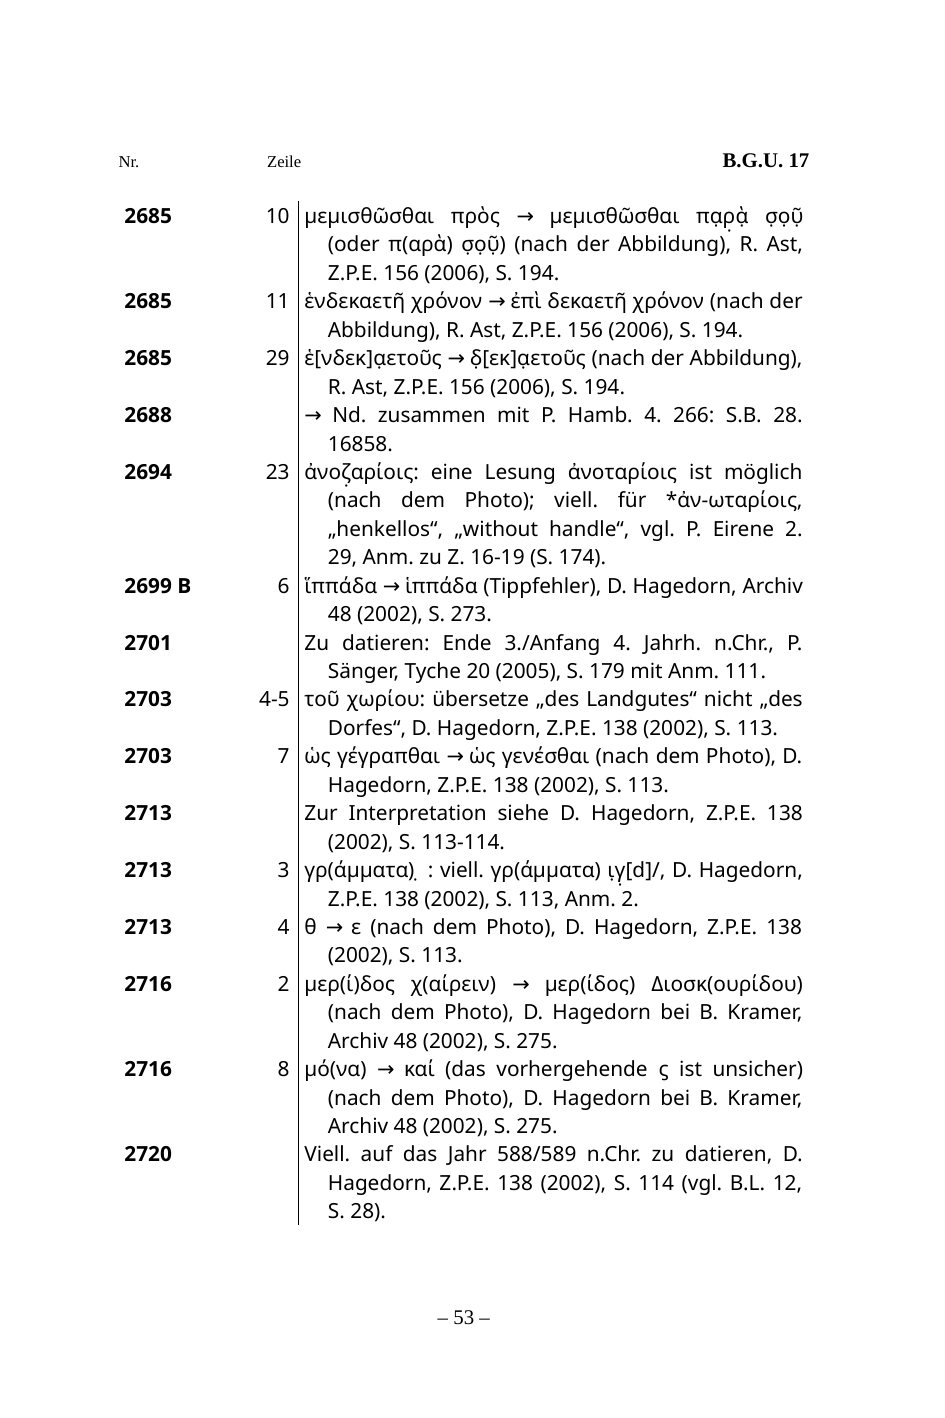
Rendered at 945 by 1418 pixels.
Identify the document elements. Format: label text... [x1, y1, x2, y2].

table_cell 4-5 [207, 685, 298, 741]
table_cell 2685 [118, 201, 207, 286]
table_cell 11 [207, 286, 298, 343]
table_cell ἑ[νδεκ]α̣ετοῦς → δ̣[εκ]α̣ετοῦς (nach der Abbildung), R. Ast, Z.P.E. 156 (2006), S. 194. [299, 343, 809, 400]
table_cell θ → ε (nach dem Photo), D. Hagedorn, Z.P.E. 138 (2002), S. 113. [299, 912, 809, 969]
table_cell 23 [207, 457, 298, 571]
table_cell 2701 [118, 628, 207, 684]
table_cell 3 [207, 855, 298, 912]
table_cell 4 [207, 912, 298, 969]
table_cell 2716 [118, 1054, 207, 1139]
table_cell [207, 400, 298, 457]
table_cell 2694 [118, 457, 207, 571]
table_cell ἑνδεκαετῆ χρόνον → ἐπὶ δεκαετῆ χρόνον (nach der Abbildung), R. Ast, Z.P.E. 156 (2006), S. 194. [299, 286, 809, 343]
table_cell [207, 628, 298, 684]
table_cell ἀνοζ̣αρίοις: eine Lesung ἀνοταρίοις ist möglich (nach dem Photo); viell. für *ἀν-ωταρίοις, „henkellos“, „without handle“, vgl. P. Eirene 2. 29, Anm. zu Z. 16-19 (S. 174). [299, 457, 809, 571]
table_cell → Nd. zusammen mit P. Hamb. 4. 266: S.B. 28. 16858. [299, 400, 809, 457]
table_cell 29 [207, 343, 298, 400]
table_cell 2703 [118, 741, 207, 798]
table_cell 2713 [118, 798, 207, 855]
table_cell 10 [207, 201, 298, 286]
table_cell 2703 [118, 685, 207, 741]
table_cell τοῦ χωρίου: übersetze „des Landgutes“ nicht „des Dorfes“, D. Hagedorn, Z.P.E. 138 (2002), S. 113. [299, 685, 809, 741]
table_cell 6 [207, 571, 298, 628]
table_cell ἵππάδα → ἱππάδα (Tippfehler), D. Hagedorn, Archiv 48 (2002), S. 273. [299, 571, 809, 628]
table_cell 2713 [118, 912, 207, 969]
table_cell 8 [207, 1054, 298, 1139]
table_cell ὡς γέγραπθαι → ὡς γενέσθαι (nach dem Photo), D. Hagedorn, Z.P.E. 138 (2002), S. 113. [299, 741, 809, 798]
table_cell 2699 B [118, 571, 207, 628]
table_cell μεμισθῶσθαι πρὸς → μεμισθῶσθαι πα̣ρ̣ὰ̣ σ̣ο̣ῦ̣ (oder π(αρὰ) σ̣ο̣ῦ̣) (nach der Abbildung), R. Ast, Z.P.E. 156 (2006), S. 194. [299, 201, 809, 286]
table_cell [207, 798, 298, 855]
table_cell 2716 [118, 969, 207, 1054]
table_cell 2685 [118, 286, 207, 343]
table_cell μό(να) → καί (das vorhergehende ϛ ist unsicher) (nach dem Photo), D. Hagedorn bei B. Kramer, Archiv 48 (2002), S. 275. [299, 1054, 809, 1139]
table_cell Zur Interpretation siehe D. Hagedorn, Z.P.E. 138 (2002), S. 113-114. [299, 798, 809, 855]
table_cell 2685 [118, 343, 207, 400]
table_cell Zu datieren: Ende 3./Anfang 4. Jahrh. n.Chr., P. Sänger, Tyche 20 (2005), S. 179 mit Anm. 111. [299, 628, 809, 684]
table_cell 2688 [118, 400, 207, 457]
table_cell 2713 [118, 855, 207, 912]
table_cell 7 [207, 741, 298, 798]
table_cell γρ(άμματα) ̣ : viell. γρ(άμματα) ι̣γ̣[d]/, D. Hagedorn, Z.P.E. 138 (2002), S. 113, Anm. 2. [299, 855, 809, 912]
table_cell 2720 [118, 1140, 207, 1225]
table_cell Viell. auf das Jahr 588/589 n.Chr. zu datieren, D. Hagedorn, Z.P.E. 138 (2002), S. 114 (vgl. B.L. 12, S. 28). [299, 1140, 809, 1225]
table_cell [207, 1140, 298, 1225]
table_cell 2 [207, 969, 298, 1054]
table_cell μερ(ί)δος χ(αίρειν) → μερ(ίδος) Διοσκ(ουρίδου) (nach dem Photo), D. Hagedorn bei B. Kramer, Archiv 48 (2002), S. 275. [299, 969, 809, 1054]
